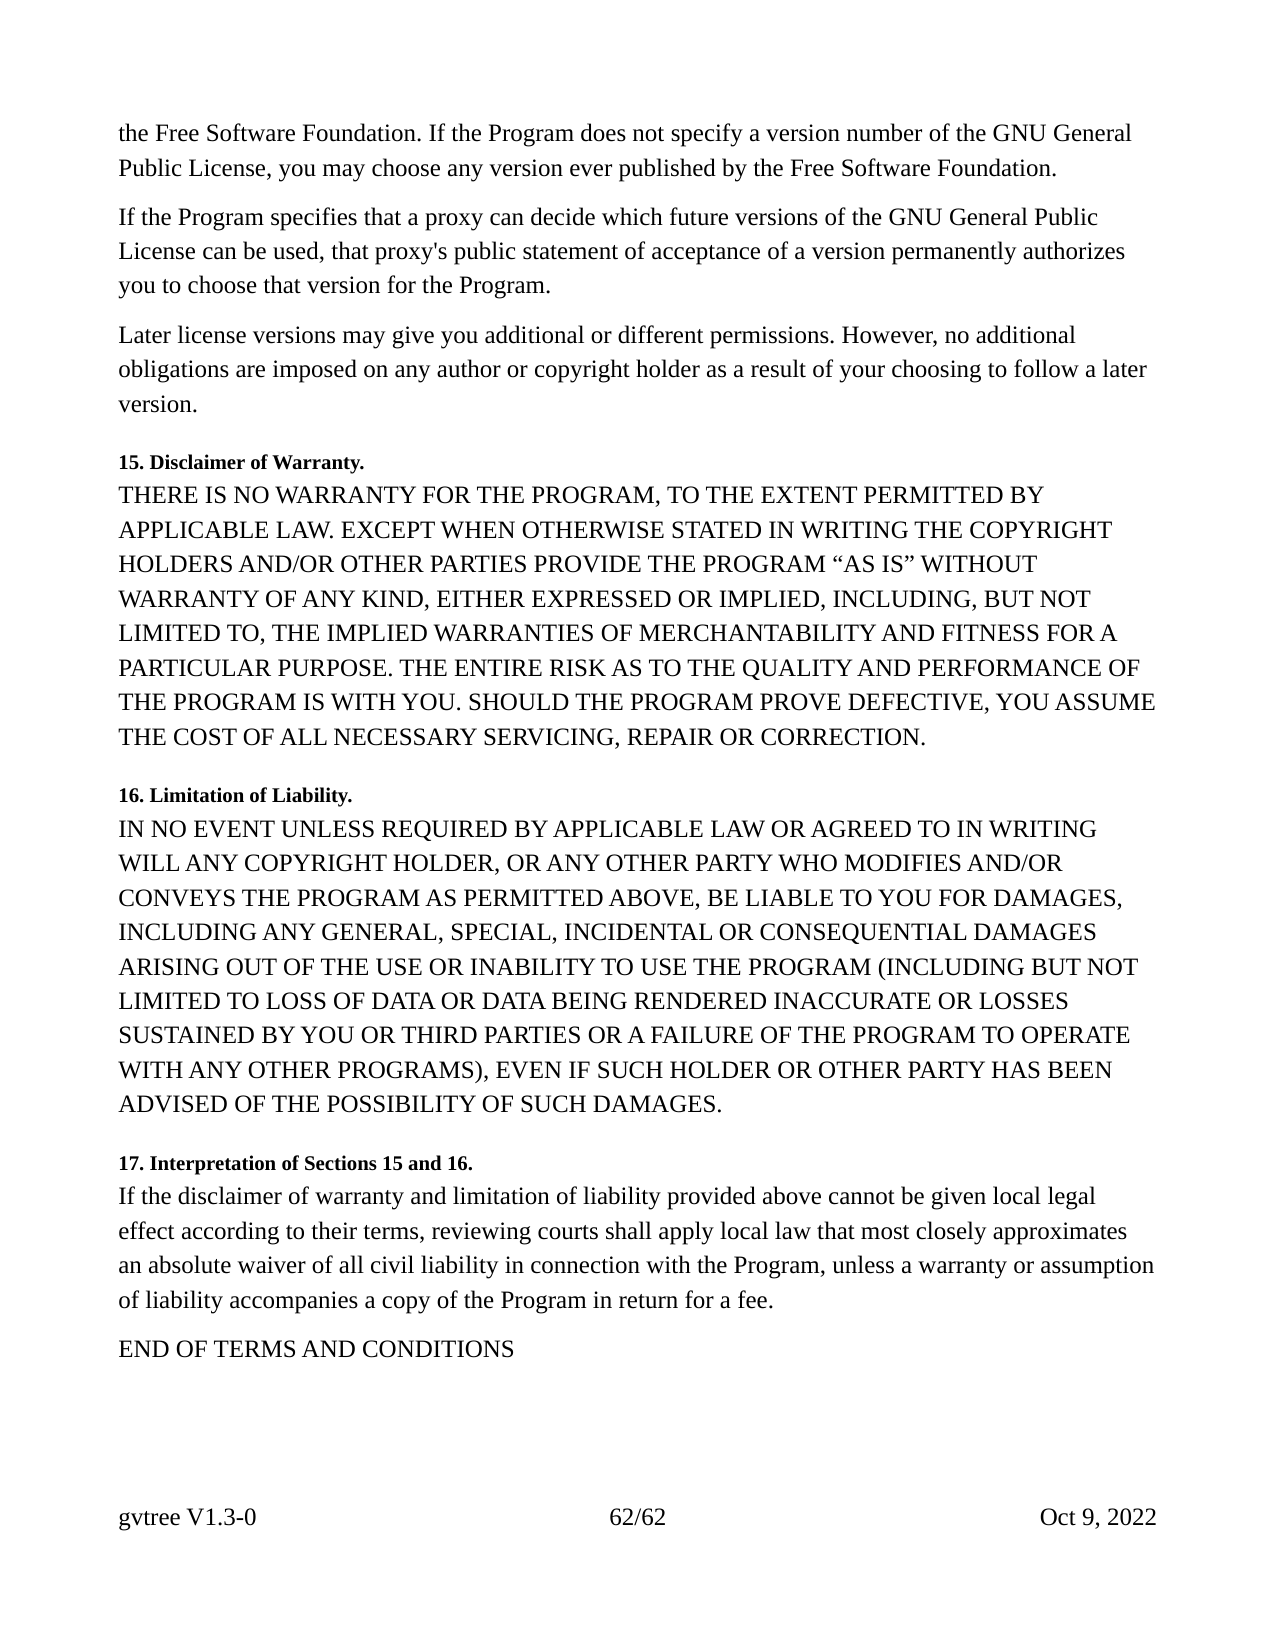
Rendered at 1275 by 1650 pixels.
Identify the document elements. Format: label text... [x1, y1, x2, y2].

text IN NO EVENT UNLESS REQUIRED BY APPLICABLE LAW OR AGREED TO IN WRITING WILL ANY COPYRIGHT HOLDER, OR ANY OTHER PARTY WHO MODIFIES AND/OR CONVEYS THE PROGRAM AS PERMITTED ABOVE, BE LIABLE TO YOU FOR DAMAGES, INCLUDING ANY GENERAL, SPECIAL, INCIDENTAL OR CONSEQUENTIAL DAMAGES ARISING OUT OF THE USE OR INABILITY TO USE THE PROGRAM (INCLUDING BUT NOT LIMITED TO LOSS OF DATA OR DATA BEING RENDERED INACCURATE OR LOSSES SUSTAINED BY YOU OR THIRD PARTIES OR A FAILURE OF THE PROGRAM TO OPERATE WITH ANY OTHER PROGRAMS), EVEN IF SUCH HOLDER OR OTHER PARTY HAS BEEN ADVISED OF THE POSSIBILITY OF SUCH DAMAGES. [118, 814, 1157, 1118]
subtitle 16. Limitation of Liability. [118, 783, 1157, 807]
text the Free Software Foundation. If the Program does not specify a version number of the GNU General Public License, you may choose any version ever published by the Free Software Foundation. [118, 118, 1157, 181]
text If the Program specifies that a proxy can decide which future versions of the GNU General Public License can be used, that proxy's public statement of acceptance of a version permanently authorizes you to choose that version for the Program. [118, 202, 1157, 299]
subtitle 17. Interpretation of Sections 15 and 16. [118, 1151, 1157, 1175]
subtitle 15. Disclaimer of Warranty. [118, 450, 1157, 474]
text If the disclaimer of warranty and limitation of liability provided above cannot be given local legal effect according to their terms, reviewing courts shall apply local law that most closely approximates an absolute waiver of all civil liability in connection with the Program, unless a warranty or assumption of liability accompanies a copy of the Program in return for a fee. [118, 1181, 1157, 1314]
text Later license versions may give you additional or different permissions. However, no additional obligations are imposed on any author or copyright holder as a result of your choosing to follow a later version. [118, 320, 1157, 417]
text END OF TERMS AND CONDITIONS [118, 1334, 1157, 1363]
text THERE IS NO WARRANTY FOR THE PROGRAM, TO THE EXTENT PERMITTED BY APPLICABLE LAW. EXCEPT WHEN OTHERWISE STATED IN WRITING THE COPYRIGHT HOLDERS AND/OR OTHER PARTIES PROVIDE THE PROGRAM “AS IS” WITHOUT WARRANTY OF ANY KIND, EITHER EXPRESSED OR IMPLIED, INCLUDING, BUT NOT LIMITED TO, THE IMPLIED WARRANTIES OF MERCHANTABILITY AND FITNESS FOR A PARTICULAR PURPOSE. THE ENTIRE RISK AS TO THE QUALITY AND PERFORMANCE OF THE PROGRAM IS WITH YOU. SHOULD THE PROGRAM PROVE DEFECTIVE, YOU ASSUME THE COST OF ALL NECESSARY SERVICING, REPAIR OR CORRECTION. [118, 481, 1157, 751]
